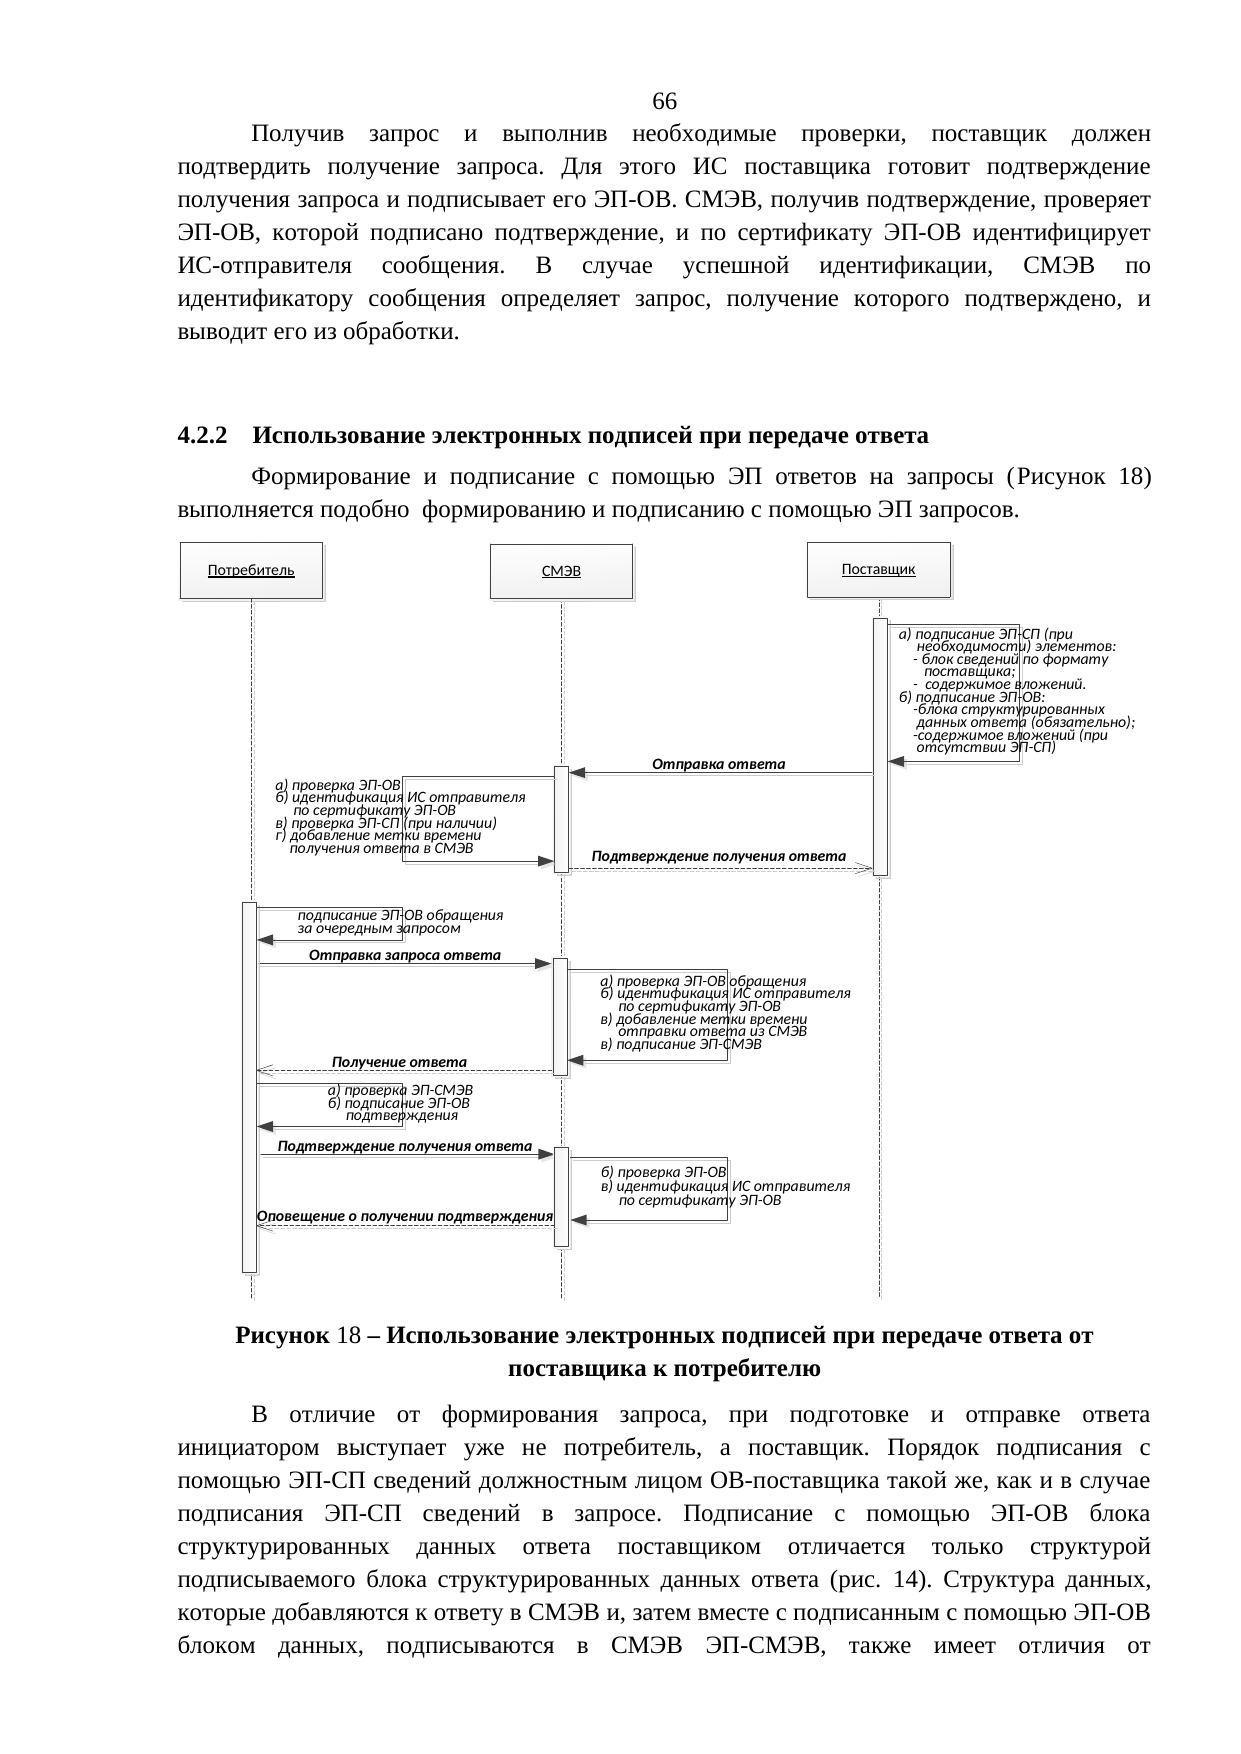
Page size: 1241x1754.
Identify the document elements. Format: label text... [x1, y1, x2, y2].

subtitle Использование электронных подписей при передаче ответа [177, 420, 1152, 448]
text Рисунок 18 – Использование электронных подписей при передаче ответа от поставщика к потребителю [177, 1320, 1152, 1382]
text Формирование и подписание с помощью ЭП ответов на запросы (Рисунок 18) выполняется подобно формированию и подписанию с помощью ЭП запросов. [177, 461, 1152, 523]
text Получив запрос и выполнив необходимые проверки, поставщик должен подтвердить получение запроса. Для этого ИС поставщика готовит подтверждение получения запроса и подписывает его ЭП-ОВ. СМЭВ, получив подтверждение, проверяет ЭП-ОВ, которой подписано подтверждение, и по сертификату ЭП-ОВ идентифицирует ИС-отправителя сообщения. В случае успешной идентификации, СМЭВ по идентификатору сообщения определяет запрос, получение которого подтверждено, и выводит его из обработки. [177, 118, 1152, 345]
text В отличие от формирования запроса, при подготовке и отправке ответа инициатором выступает уже не потребитель, а поставщик. Порядок подписания с помощью ЭП-СП сведений должностным лицом ОВ-поставщика такой же, как и в случае подписания ЭП-СП сведений в запросе. Подписание с помощью ЭП-ОВ блока структурированных данных ответа поставщиком отличается только структурой подписываемого блока структурированных данных ответа (рис. 14). Структура данных, которые добавляются к ответу в СМЭВ и, затем вместе с подписанным с помощью ЭП-ОВ блоком данных, подписываются в СМЭВ ЭП-СМЭВ, также имеет отличия от [177, 1399, 1152, 1659]
